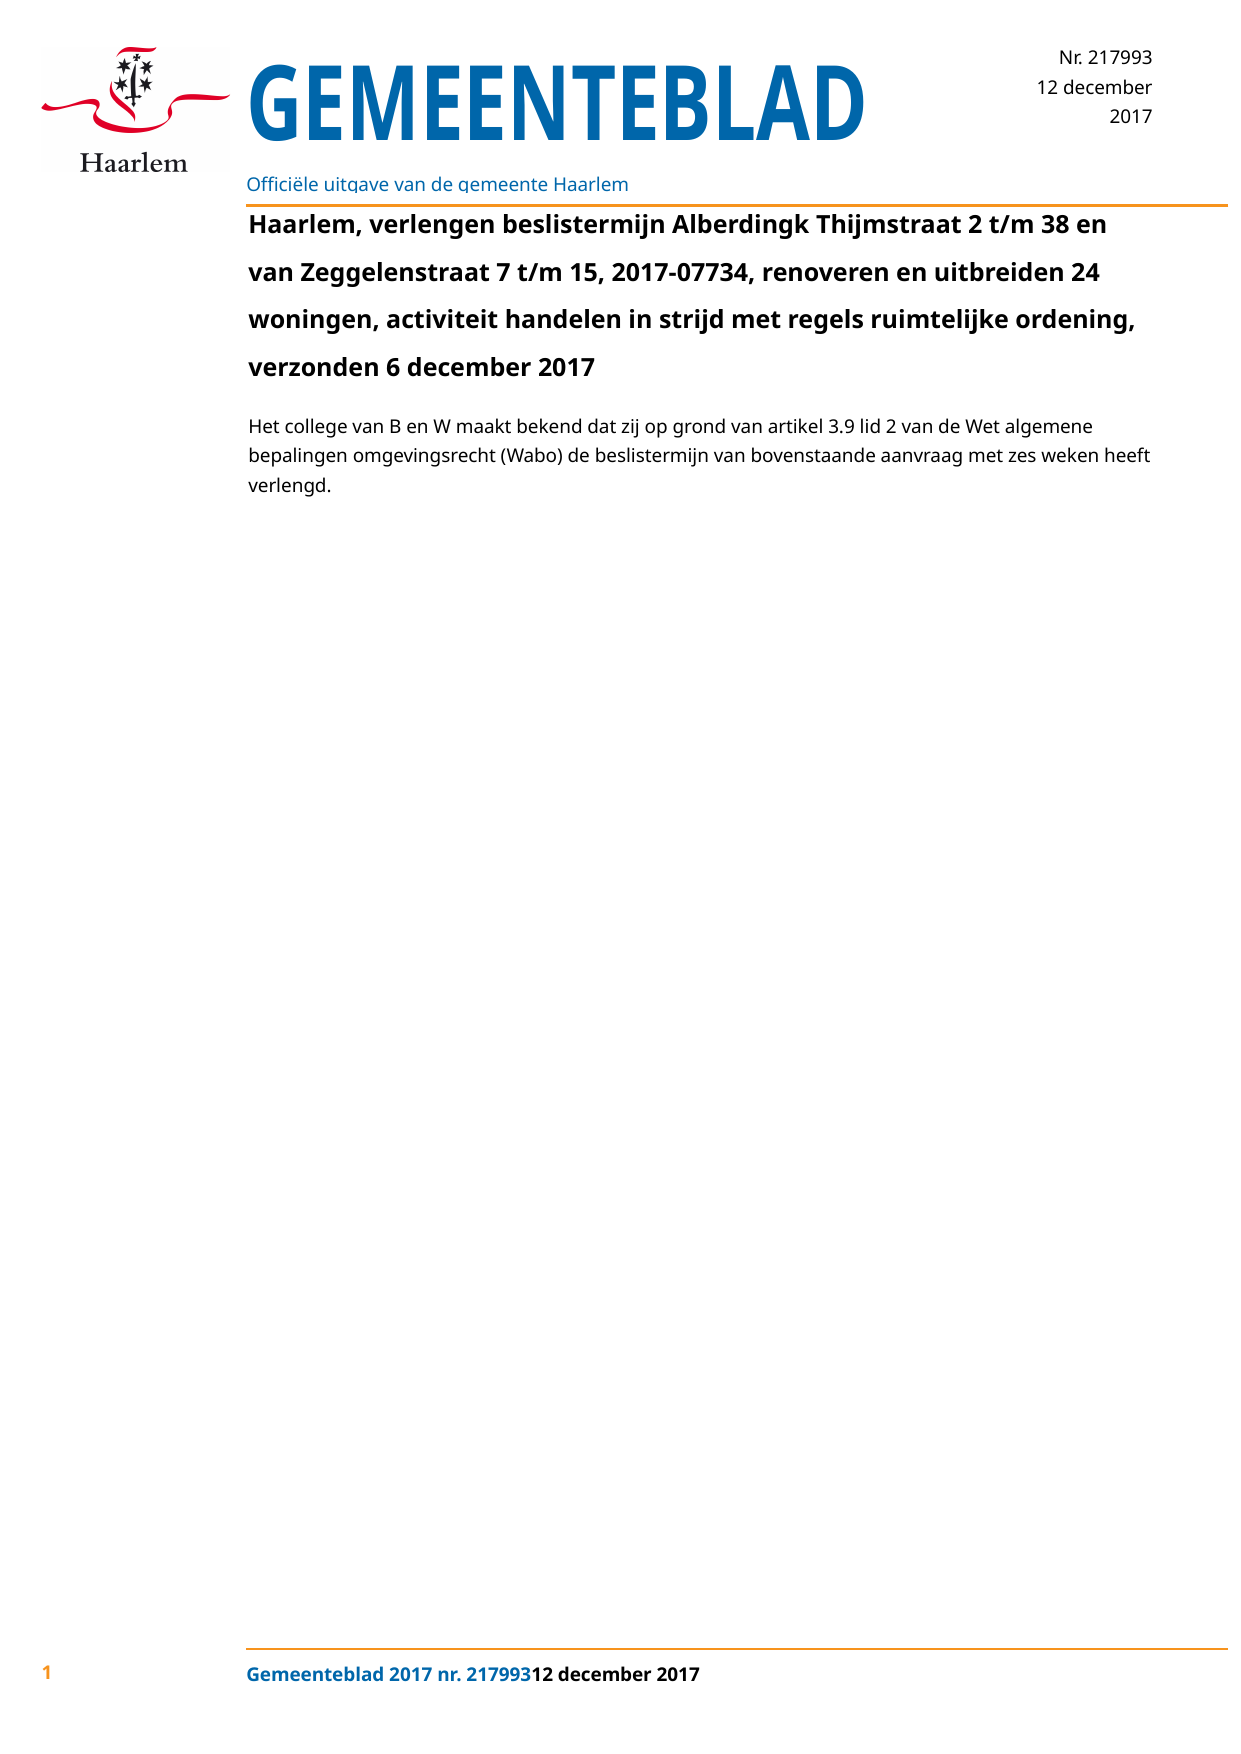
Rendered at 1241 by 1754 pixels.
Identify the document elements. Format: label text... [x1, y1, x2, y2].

text Het college van B en W maakt bekend dat zij op grond van artikel 3.9 lid 2 van de Wet algemene bepalingen omgevingsrecht (Wabo) de beslistermijn van bovenstaande aanvraag met zes weken heeft verlengd. [248, 413, 1152, 498]
text Haarlem, verlengen beslistermijn Alberdingk Thijmstraat 2 t/m 38 en van Zeggelenstraat 7 t/m 15, 2017-07734, renoveren en uitbreiden 24 woningen, activiteit handelen in strijd met regels ruimtelijke ordening, verzonden 6 december 2017 [248, 207, 1152, 384]
picture [41, 47, 231, 172]
